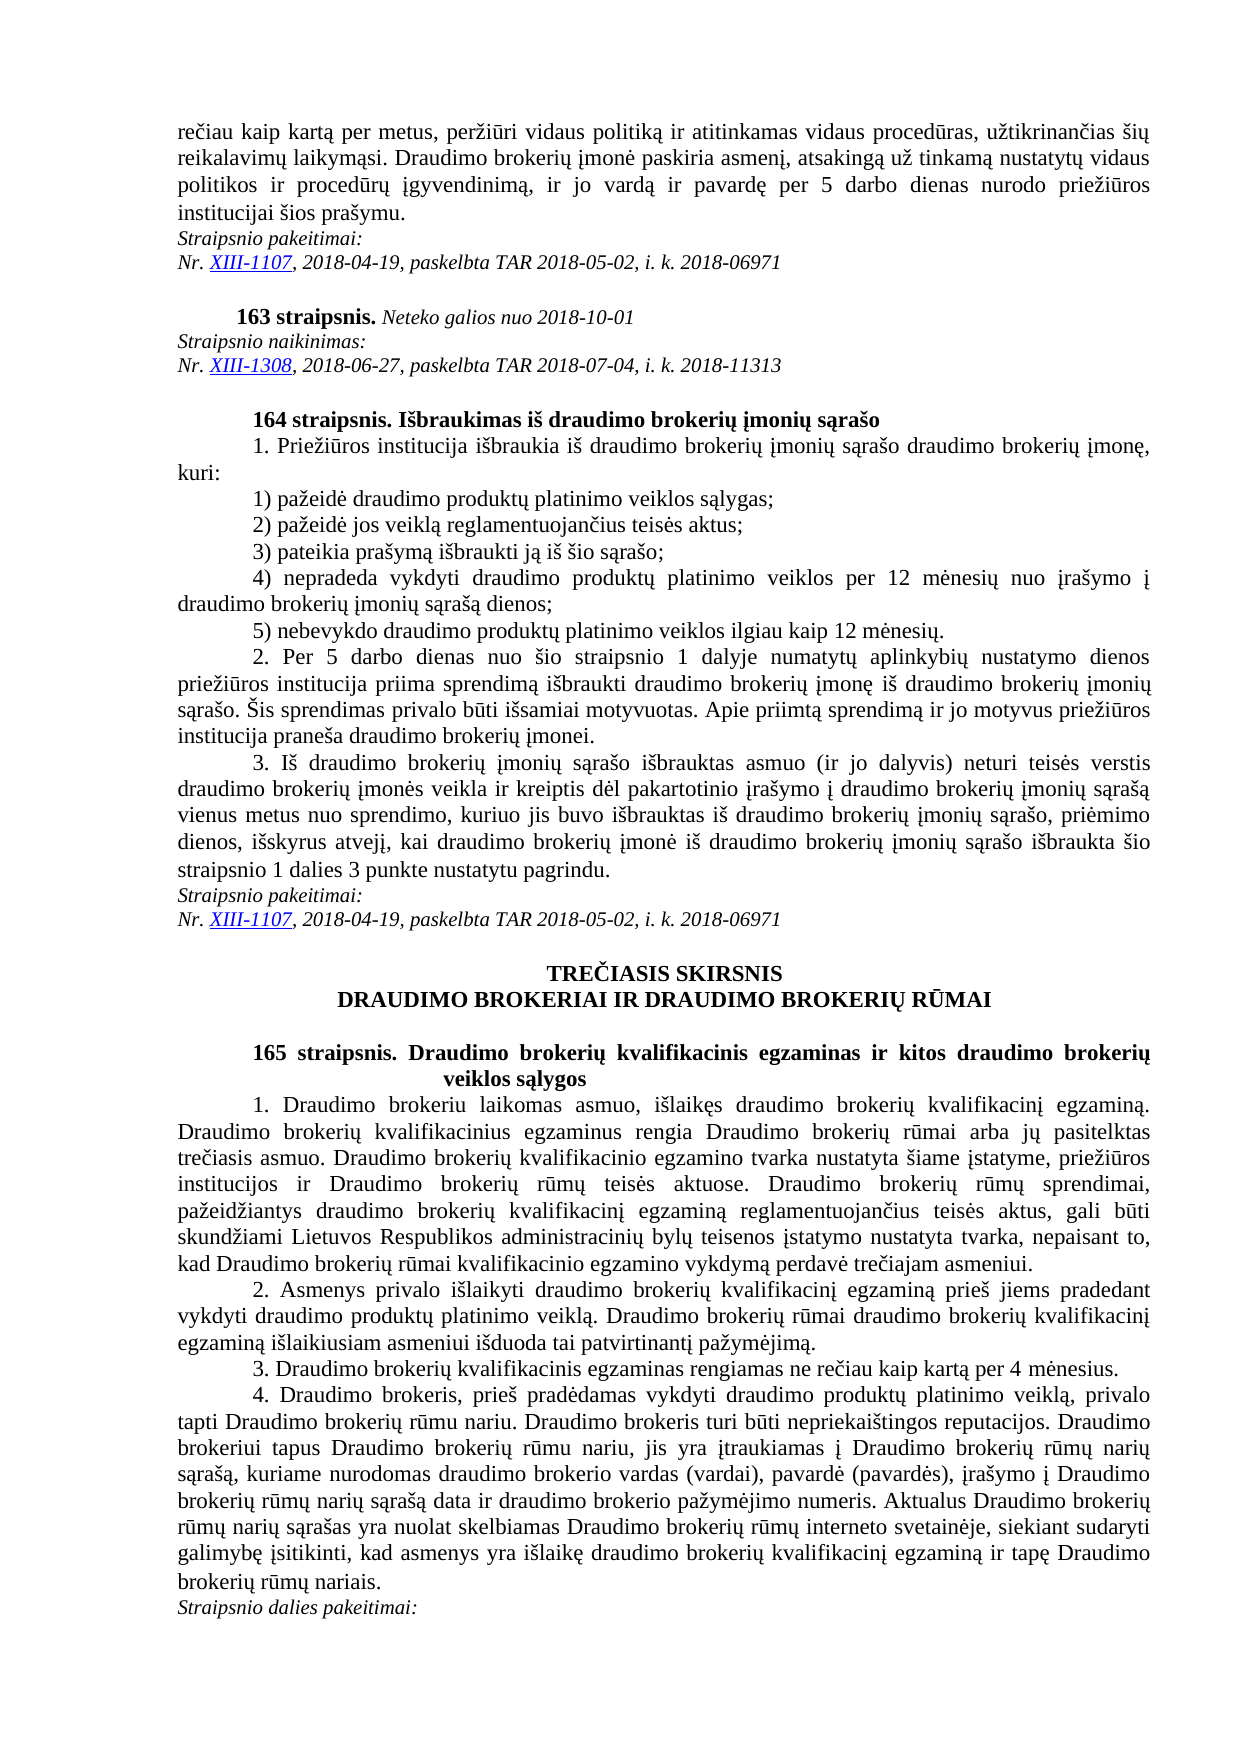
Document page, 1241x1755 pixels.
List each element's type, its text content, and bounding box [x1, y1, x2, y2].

text 3. Iš draudimo brokerių įmonių sąrašo išbrauktas asmuo (ir jo dalyvis) neturi teisės verstis draudimo brokerių įmonės veikla ir kreiptis dėl pakartotinio įrašymo į draudimo brokerių įmonių sąrašą vienus metus nuo sprendimo, kuriuo jis buvo išbrauktas iš draudimo brokerių įmonių sąrašo, priėmimo dienos, išskyrus atvejį, kai draudimo brokerių įmonė iš draudimo brokerių įmonių sąrašo išbraukta šio straipsnio 1 dalies 3 punkte nustatytu pagrindu. [177, 749, 1152, 883]
text DRAUDIMO BROKERIAI IR DRAUDIMO BROKERIŲ RŪMAI [177, 986, 1152, 1012]
text 1. Priežiūros institucija išbraukia iš draudimo brokerių įmonių sąrašo draudimo brokerių įmonę, kuri: [177, 432, 1152, 485]
text rečiau kaip kartą per metus, peržiūri vidaus politiką ir atitinkamas vidaus procedūras, užtikrinančias šių reikalavimų laikymąsi. Draudimo brokerių įmonė paskiria asmenį, atsakingą už tinkamą nustatytų vidaus politikos ir procedūrų įgyvendinimą, ir jo vardą ir pavardę per 5 darbo dienas nurodo priežiūros institucijai šios prašymu. [177, 118, 1152, 226]
text Straipsnio pakeitimai: [177, 883, 1152, 907]
text 1. Draudimo brokeriu laikomas asmuo, išlaikęs draudimo brokerių kvalifikacinį egzaminą. Draudimo brokerių kvalifikacinius egzaminus rengia Draudimo brokerių rūmai arba jų pasitelktas trečiasis asmuo. Draudimo brokerių kvalifikacinio egzamino tvarka nustatyta šiame įstatyme, priežiūros institucijos ir Draudimo brokerių rūmų teisės aktuose. Draudimo brokerių rūmų sprendimai, pažeidžiantys draudimo brokerių kvalifikacinį egzaminą reglamentuojančius teisės aktus, gali būti skundžiami Lietuvos Respublikos administracinių bylų teisenos įstatymo nustatyta tvarka, nepaisant to, kad Draudimo brokerių rūmai kvalifikacinio egzamino vykdymą perdavė trečiajam asmeniui. [177, 1091, 1152, 1276]
text 1) pažeidė draudimo produktų platinimo veiklos sąlygas; [177, 485, 1152, 511]
text 2. Per 5 darbo dienas nuo šio straipsnio 1 dalyje numatytų aplinkybių nustatymo dienos priežiūros institucija priima sprendimą išbraukti draudimo brokerių įmonę iš draudimo brokerių įmonių sąrašo. Šis sprendimas privalo būti išsamiai motyvuotas. Apie priimtą sprendimą ir jo motyvus priežiūros institucija praneša draudimo brokerių įmonei. [177, 643, 1152, 749]
text Nr. XIII-1107, 2018-04-19, paskelbta TAR 2018-05-02, i. k. 2018-06971 [177, 250, 1152, 274]
text 164 straipsnis. Išbraukimas iš draudimo brokerių įmonių sąrašo [177, 406, 1152, 432]
text 3. Draudimo brokerių kvalifikacinis egzaminas rengiamas ne rečiau kaip kartą per 4 mėnesius. [177, 1355, 1152, 1381]
text Nr. XIII-1308, 2018-06-27, paskelbta TAR 2018-07-04, i. k. 2018-11313 [177, 353, 1152, 377]
text 4. Draudimo brokeris, prieš pradėdamas vykdyti draudimo produktų platinimo veiklą, privalo tapti Draudimo brokerių rūmu nariu. Draudimo brokeris turi būti nepriekaištingos reputacijos. Draudimo brokeriui tapus Draudimo brokerių rūmu nariu, jis yra įtraukiamas į Draudimo brokerių rūmų narių sąrašą, kuriame nurodomas draudimo brokerio vardas (vardai), pavardė (pavardės), įrašymo į Draudimo brokerių rūmų narių sąrašą data ir draudimo brokerio pažymėjimo numeris. Aktualus Draudimo brokerių rūmų narių sąrašas yra nuolat skelbiamas Draudimo brokerių rūmų interneto svetainėje, siekiant sudaryti galimybę įsitikinti, kad asmenys yra išlaikę draudimo brokerių kvalifikacinį egzaminą ir tapę Draudimo brokerių rūmų nariais. [177, 1381, 1152, 1594]
text Straipsnio pakeitimai: [177, 226, 1152, 250]
text 163 straipsnis. Neteko galios nuo 2018-10-01 [177, 303, 1152, 329]
text TREČIASIS SKIRSNIS [177, 960, 1152, 986]
subtitle 165 straipsnis. Draudimo brokerių kvalifikacinis egzaminas ir kitos draudimo brokerių veiklos sąlygos [252, 1039, 1152, 1091]
text Nr. XIII-1107, 2018-04-19, paskelbta TAR 2018-05-02, i. k. 2018-06971 [177, 907, 1152, 931]
text 2) pažeidė jos veiklą reglamentuojančius teisės aktus; [177, 511, 1152, 538]
text Straipsnio dalies pakeitimai: [177, 1594, 1152, 1619]
text 5) nebevykdo draudimo produktų platinimo veiklos ilgiau kaip 12 mėnesių. [177, 617, 1152, 643]
text 4) nepradeda vykdyti draudimo produktų platinimo veiklos per 12 mėnesių nuo įrašymo į draudimo brokerių įmonių sąrašą dienos; [177, 564, 1152, 617]
text 3) pateikia prašymą išbraukti ją iš šio sąrašo; [177, 538, 1152, 564]
text Straipsnio naikinimas: [177, 329, 1152, 353]
text 2. Asmenys privalo išlaikyti draudimo brokerių kvalifikacinį egzaminą prieš jiems pradedant vykdyti draudimo produktų platinimo veiklą. Draudimo brokerių rūmai draudimo brokerių kvalifikacinį egzaminą išlaikiusiam asmeniui išduoda tai patvirtinantį pažymėjimą. [177, 1276, 1152, 1355]
